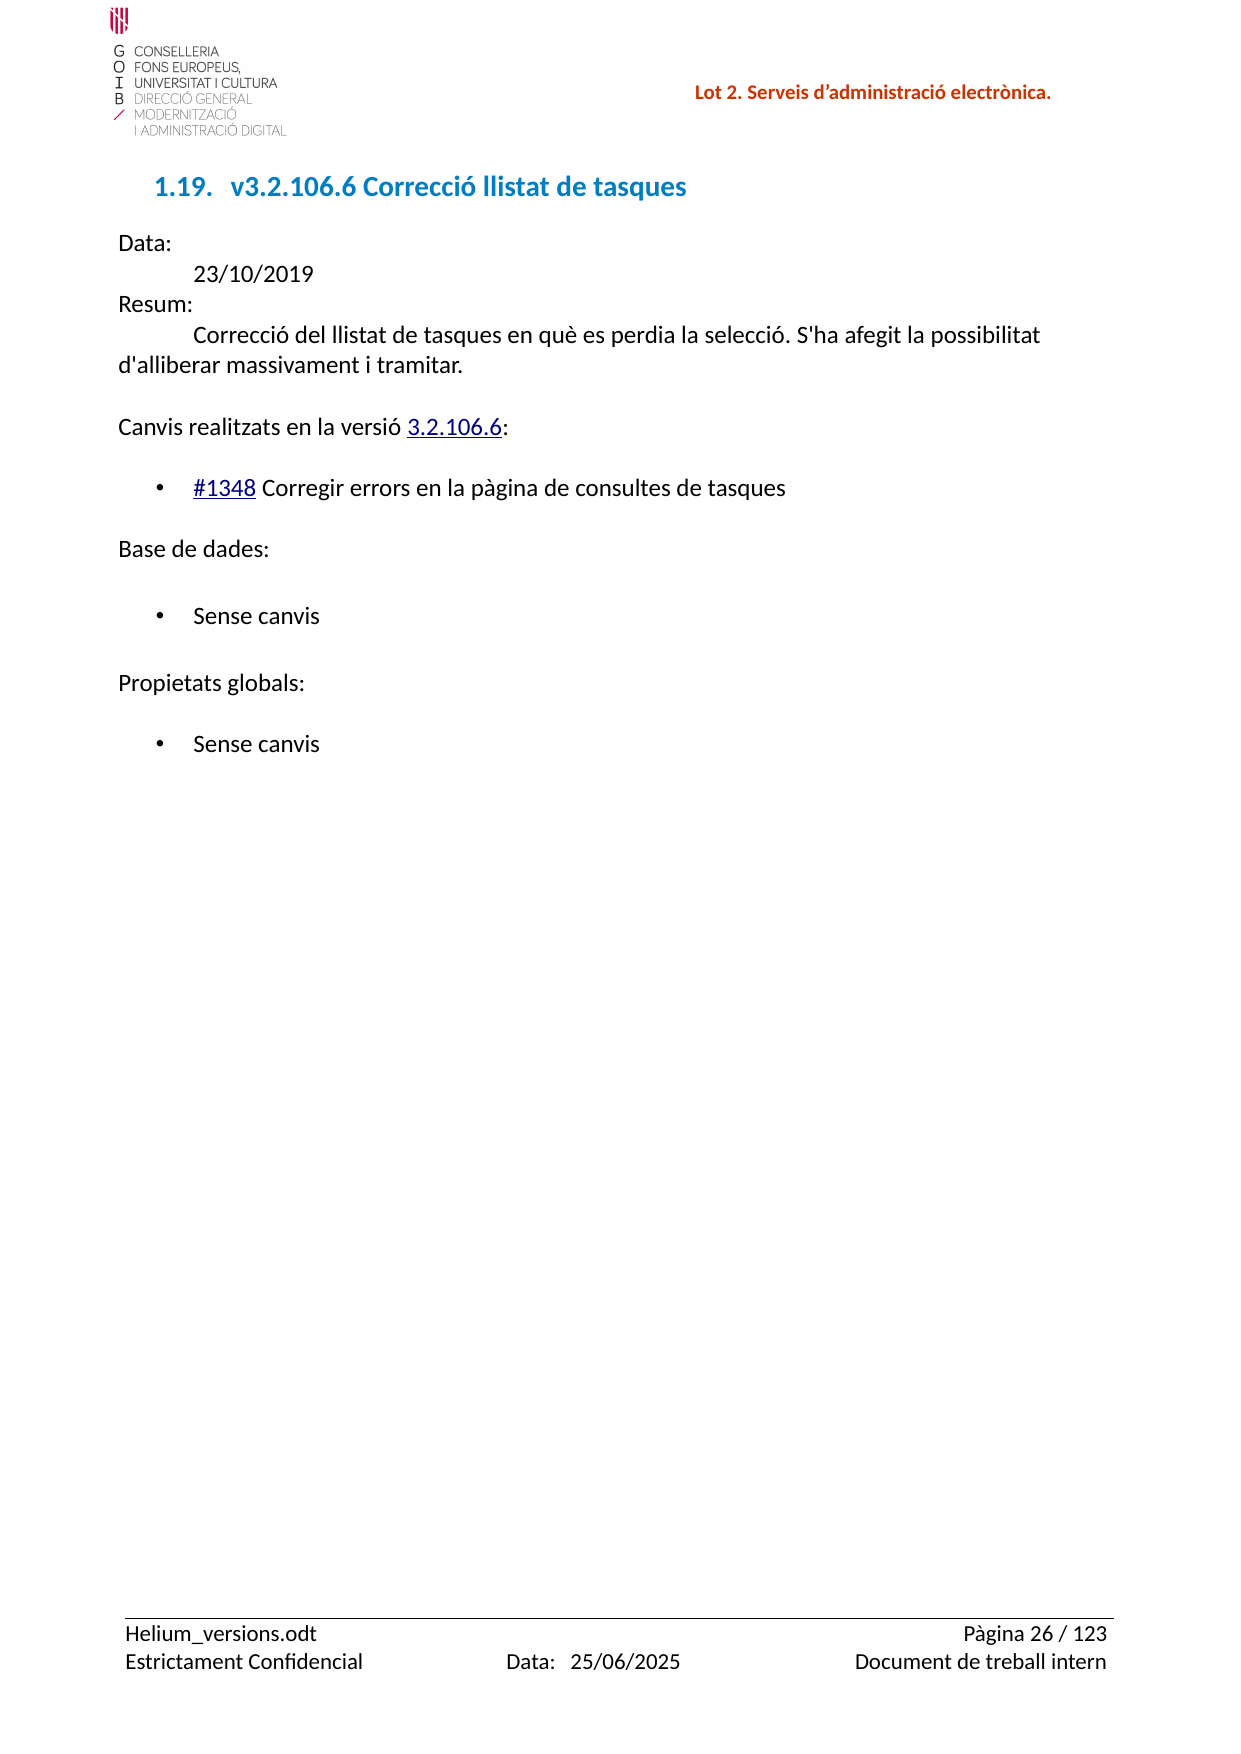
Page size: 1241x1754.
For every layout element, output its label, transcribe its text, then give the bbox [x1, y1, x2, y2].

list Sense canvis [156, 600, 1122, 630]
text 23/10/2019 [118, 258, 1122, 289]
text Resum: [118, 289, 1122, 319]
list Sense canvis [156, 728, 1122, 758]
text Canvis realitzats en la versió 3.2.106.6: [118, 411, 1122, 441]
text Base de dades: [118, 533, 1122, 563]
subtitle v3.2.106.6 Correcció llistat de tasques [153, 168, 1122, 204]
text Correcció del llistat de tasques en què es perdia la selecció. S'ha afegit la possibilitat d'alliberar massivament i tramitar. [118, 319, 1122, 380]
text Data: [118, 228, 1122, 258]
text Propietats globals: [118, 667, 1122, 697]
list #1348 Corregir errors en la pàgina de consultes de tasques [156, 472, 1122, 502]
picture [100, 0, 297, 144]
